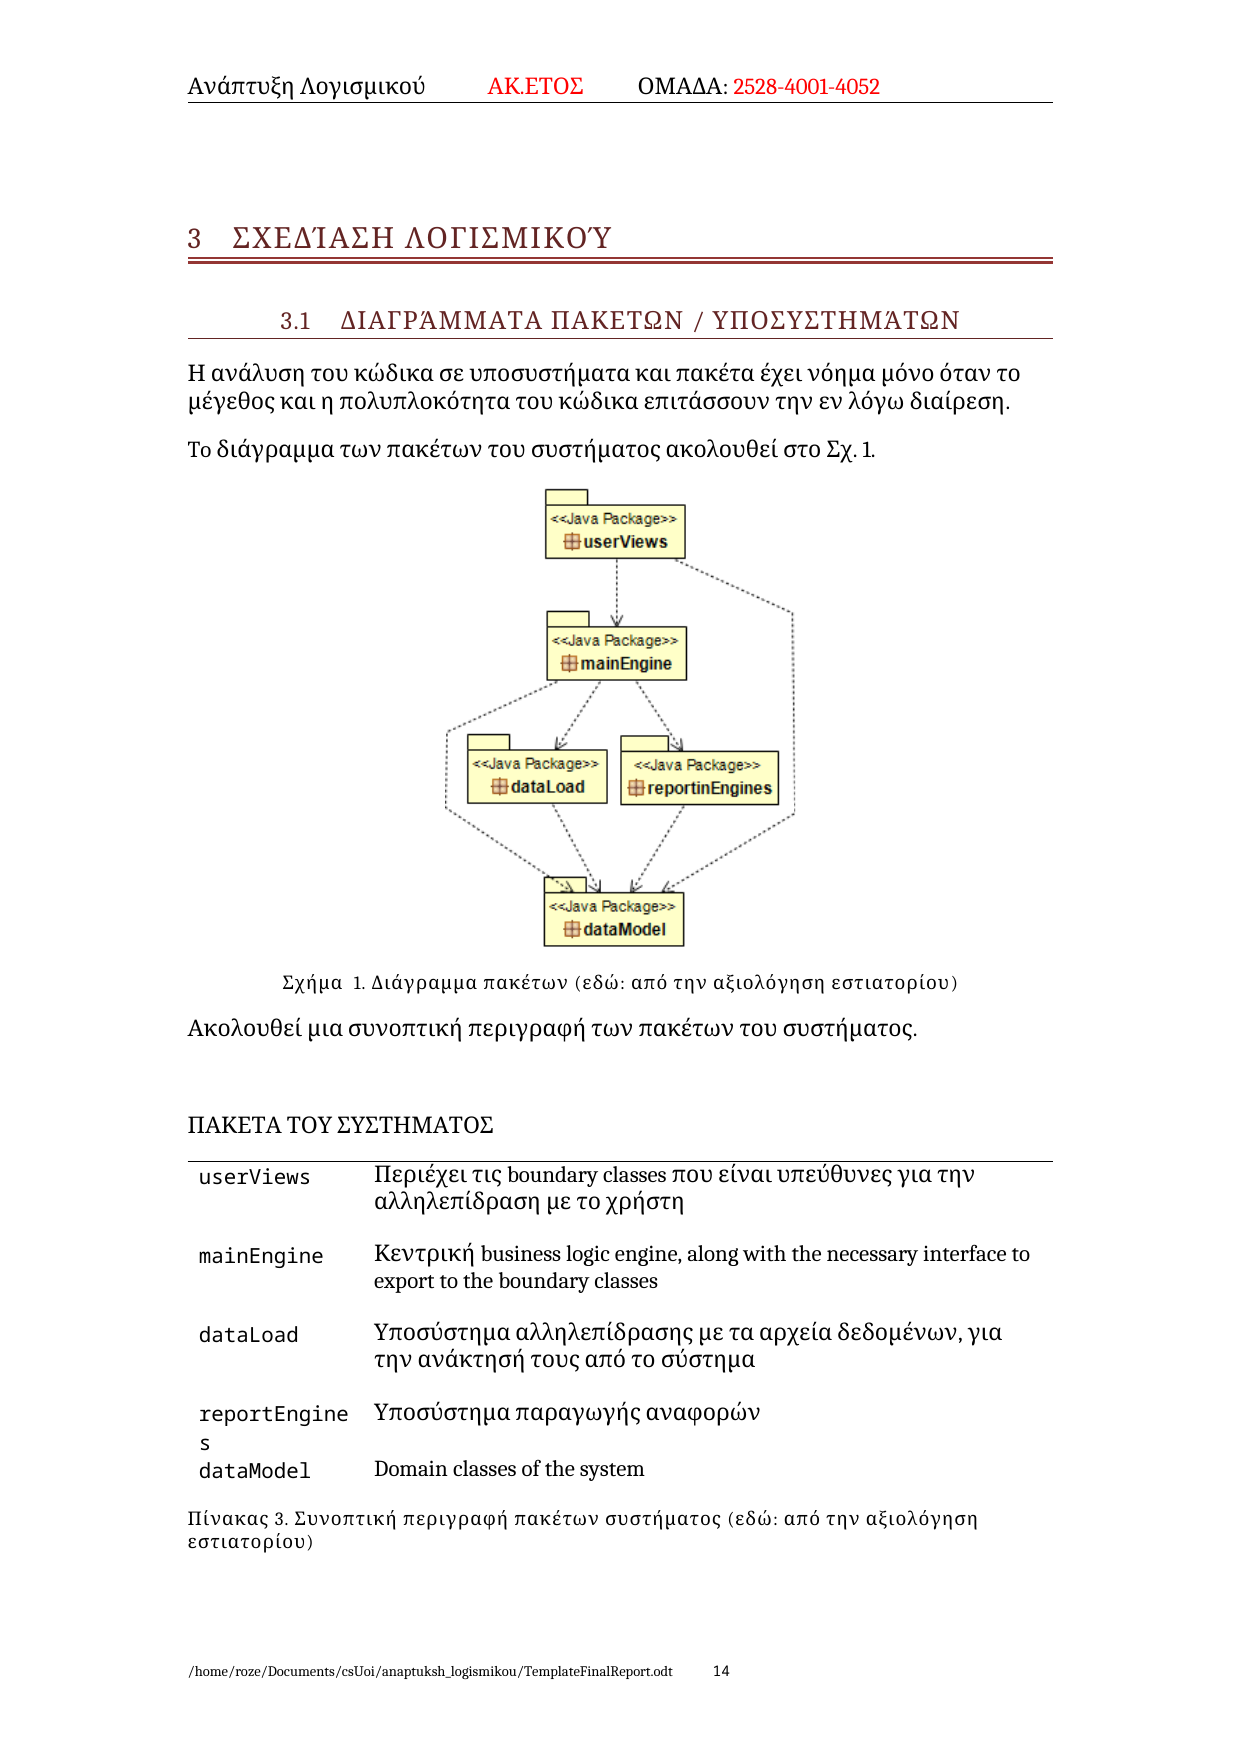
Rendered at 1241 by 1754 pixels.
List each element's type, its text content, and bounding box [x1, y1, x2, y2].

table_cell reportEngines [188, 1399, 363, 1456]
picture [445, 485, 796, 951]
table_cell Κεντρική business logic engine, along with the necessary interface to export to the boundary classes [363, 1241, 1053, 1320]
text Η ανάλυση του κώδικα σε υποσυστήματα και πακέτα έχει νόημα μόνο όταν το μέγεθος και η πολυπλοκότητα του κώδικα επιτάσσουν την εν λόγω διαίρεση. [187, 361, 1053, 415]
table_cell dataLoad [188, 1320, 363, 1399]
table_header userViews [188, 1162, 363, 1241]
text Ακολουθεί μια συνοπτική περιγραφή των πακέτων του συστήματος. [187, 1016, 1053, 1042]
table_cell Υποσύστημα παραγωγής αναφορών [363, 1399, 1053, 1456]
table_header Περιέχει τις boundary classes που είναι υπεύθυνες για την αλληλεπίδραση με το χρήστη [363, 1162, 1053, 1241]
subtitle Διαγράμματα ΠΑΚΕΤΩΝ / υποσυστημάτων [187, 307, 1053, 339]
text To διάγραμμα των πακέτων του συστήματος ακολουθεί στο Σχ. 1. [187, 437, 1053, 463]
text ΠΑΚΕΤΑ ΤΟΥ ΣΥΣΤΗΜΑΤΟΣ [187, 1113, 1053, 1139]
subtitle Σχεδίαση Λογισμικού [187, 222, 1053, 264]
table_cell Υποσύστημα αλληλεπίδρασης με τα αρχεία δεδομένων, για την ανάκτησή τους από το σύστημα [363, 1320, 1053, 1399]
table_cell Domain classes of the system [363, 1456, 1053, 1509]
table_cell dataModel [188, 1456, 363, 1509]
text Πίνακας 3. Συνοπτική περιγραφή πακέτων συστήματος (εδώ: από την αξιολόγηση εστιατορίου) [187, 1509, 1053, 1553]
table_cell mainEngine [188, 1241, 363, 1320]
text Σχήμα 1. Διάγραμμα πακέτων (εδώ: από την αξιολόγηση εστιατορίου) [187, 972, 1053, 994]
